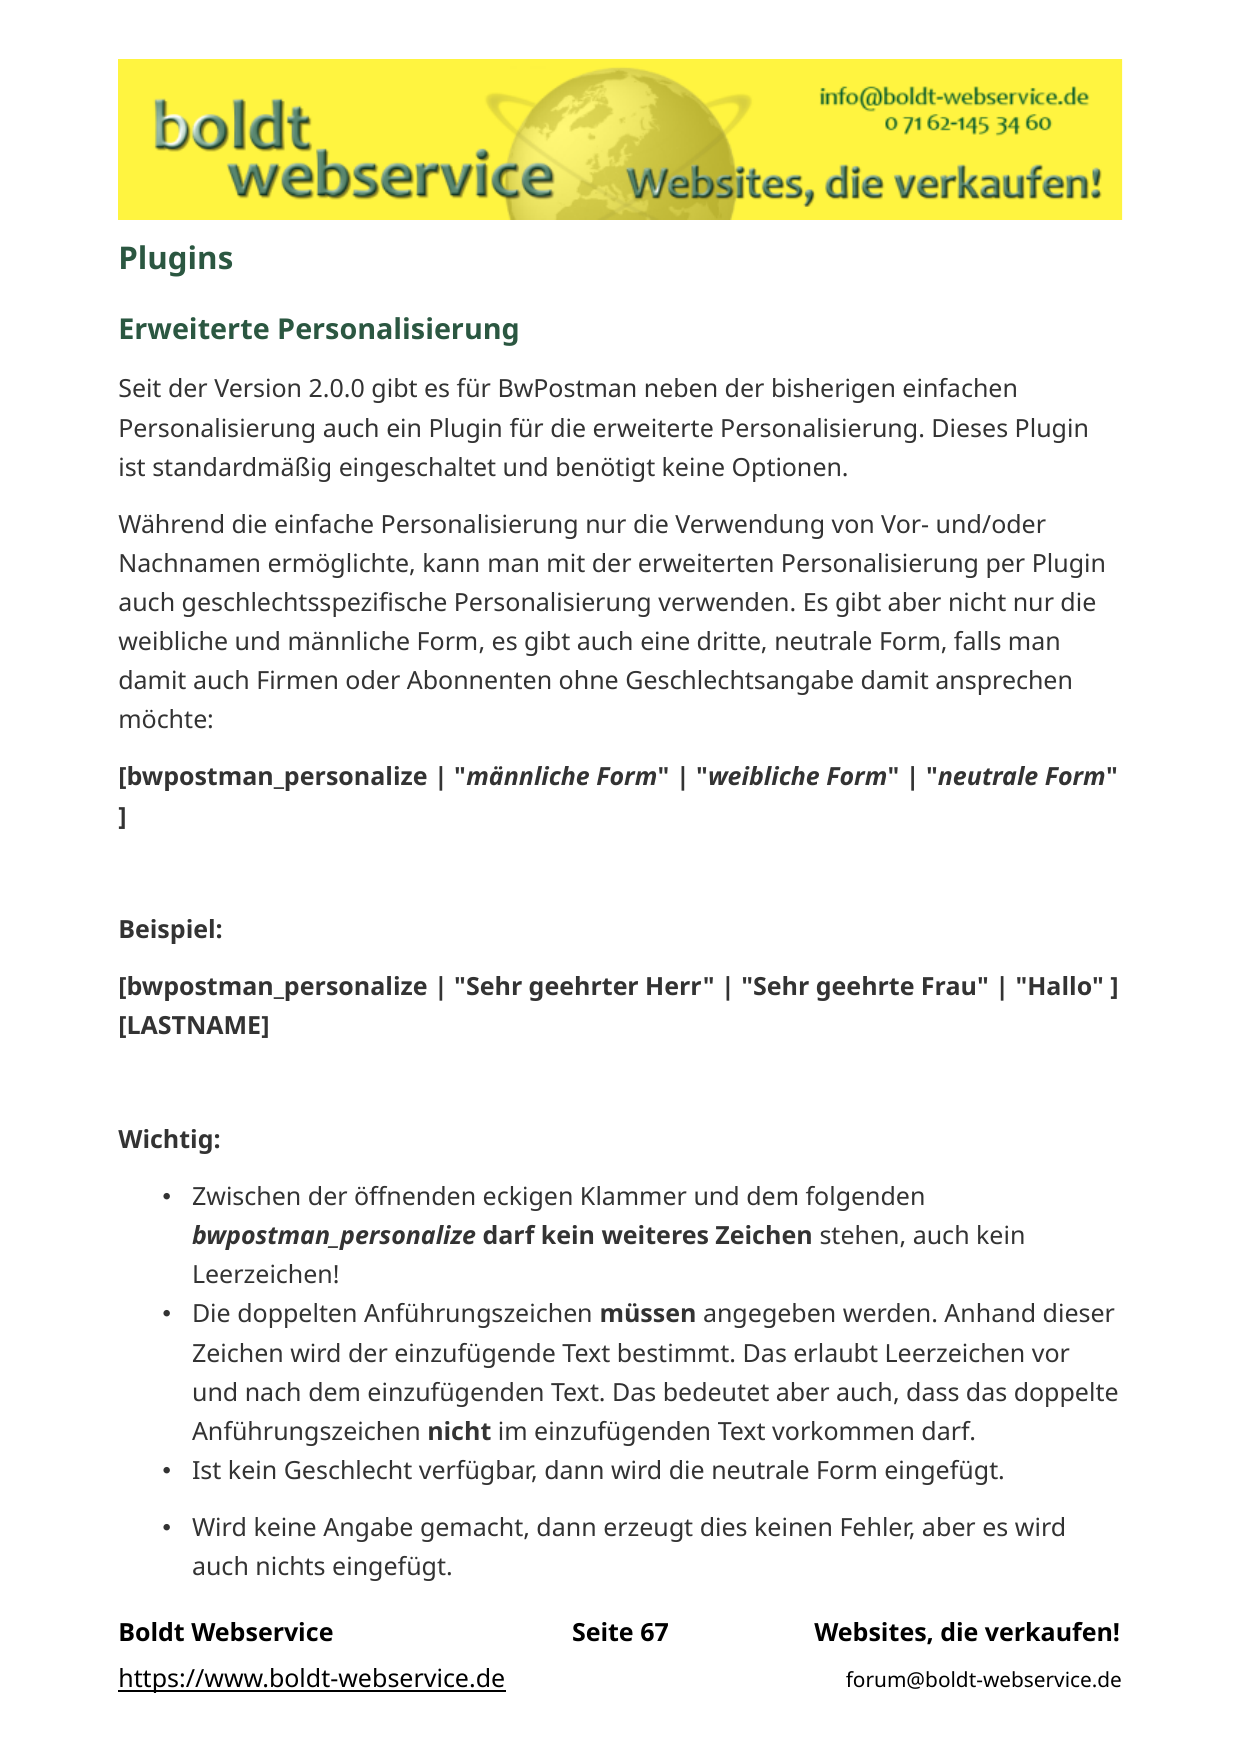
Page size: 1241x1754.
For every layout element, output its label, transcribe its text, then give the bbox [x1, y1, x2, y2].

text Wichtig: [118, 1122, 1122, 1156]
list Zwischen der öffnenden eckigen Klammer und dem folgenden bwpostman_personalize darf kein weiteres Zeichen stehen, auch kein Leerzeichen! [162, 1179, 1122, 1291]
list Ist kein Geschlecht verfügbar, dann wird die neutrale Form eingefügt. [162, 1453, 1122, 1487]
text Während die einfache Personalisierung nur die Verwendung von Vor- und/oder Nachnamen ermöglichte, kann man mit der erweiterten Personalisierung per Plugin auch geschlechtsspezifische Personalisierung verwenden. Es gibt aber nicht nur die weibliche und männliche Form, es gibt auch eine dritte, neutrale Form, falls man damit auch Firmen oder Abonnenten ohne Geschlechtsangabe damit ansprechen möchte: [118, 506, 1122, 736]
text [bwpostman_personalize | "männliche Form" | "weibliche Form" | "neutrale Form" ] [118, 759, 1122, 832]
text [bwpostman_personalize | "Sehr geehrter Herr" | "Sehr geehrte Frau" | "Hallo" ] [LASTNAME] [118, 969, 1122, 1042]
list Die doppelten Anführungszeichen müssen angegeben werden. Anhand dieser Zeichen wird der einzufügende Text bestimmt. Das erlaubt Leerzeichen vor und nach dem einzufügenden Text. Das bedeutet aber auch, dass das doppelte Anführungszeichen nicht im einzufügenden Text vorkommen darf. [162, 1296, 1122, 1448]
subtitle Plugins [118, 236, 1122, 279]
list Wird keine Angabe gemacht, dann erzeugt dies keinen Fehler, aber es wird auch nichts eingefügt. [162, 1510, 1122, 1583]
picture [118, 59, 1123, 220]
text Seit der Version 2.0.0 gibt es für BwPostman neben der bisherigen einfachen Personalisierung auch ein Plugin für die erweiterte Personalisierung. Dieses Plugin ist standardmäßig eingeschaltet und benötigt keine Optionen. [118, 371, 1122, 483]
subtitle Erweiterte Personalisierung [118, 308, 1122, 347]
text Beispiel: [118, 912, 1122, 946]
